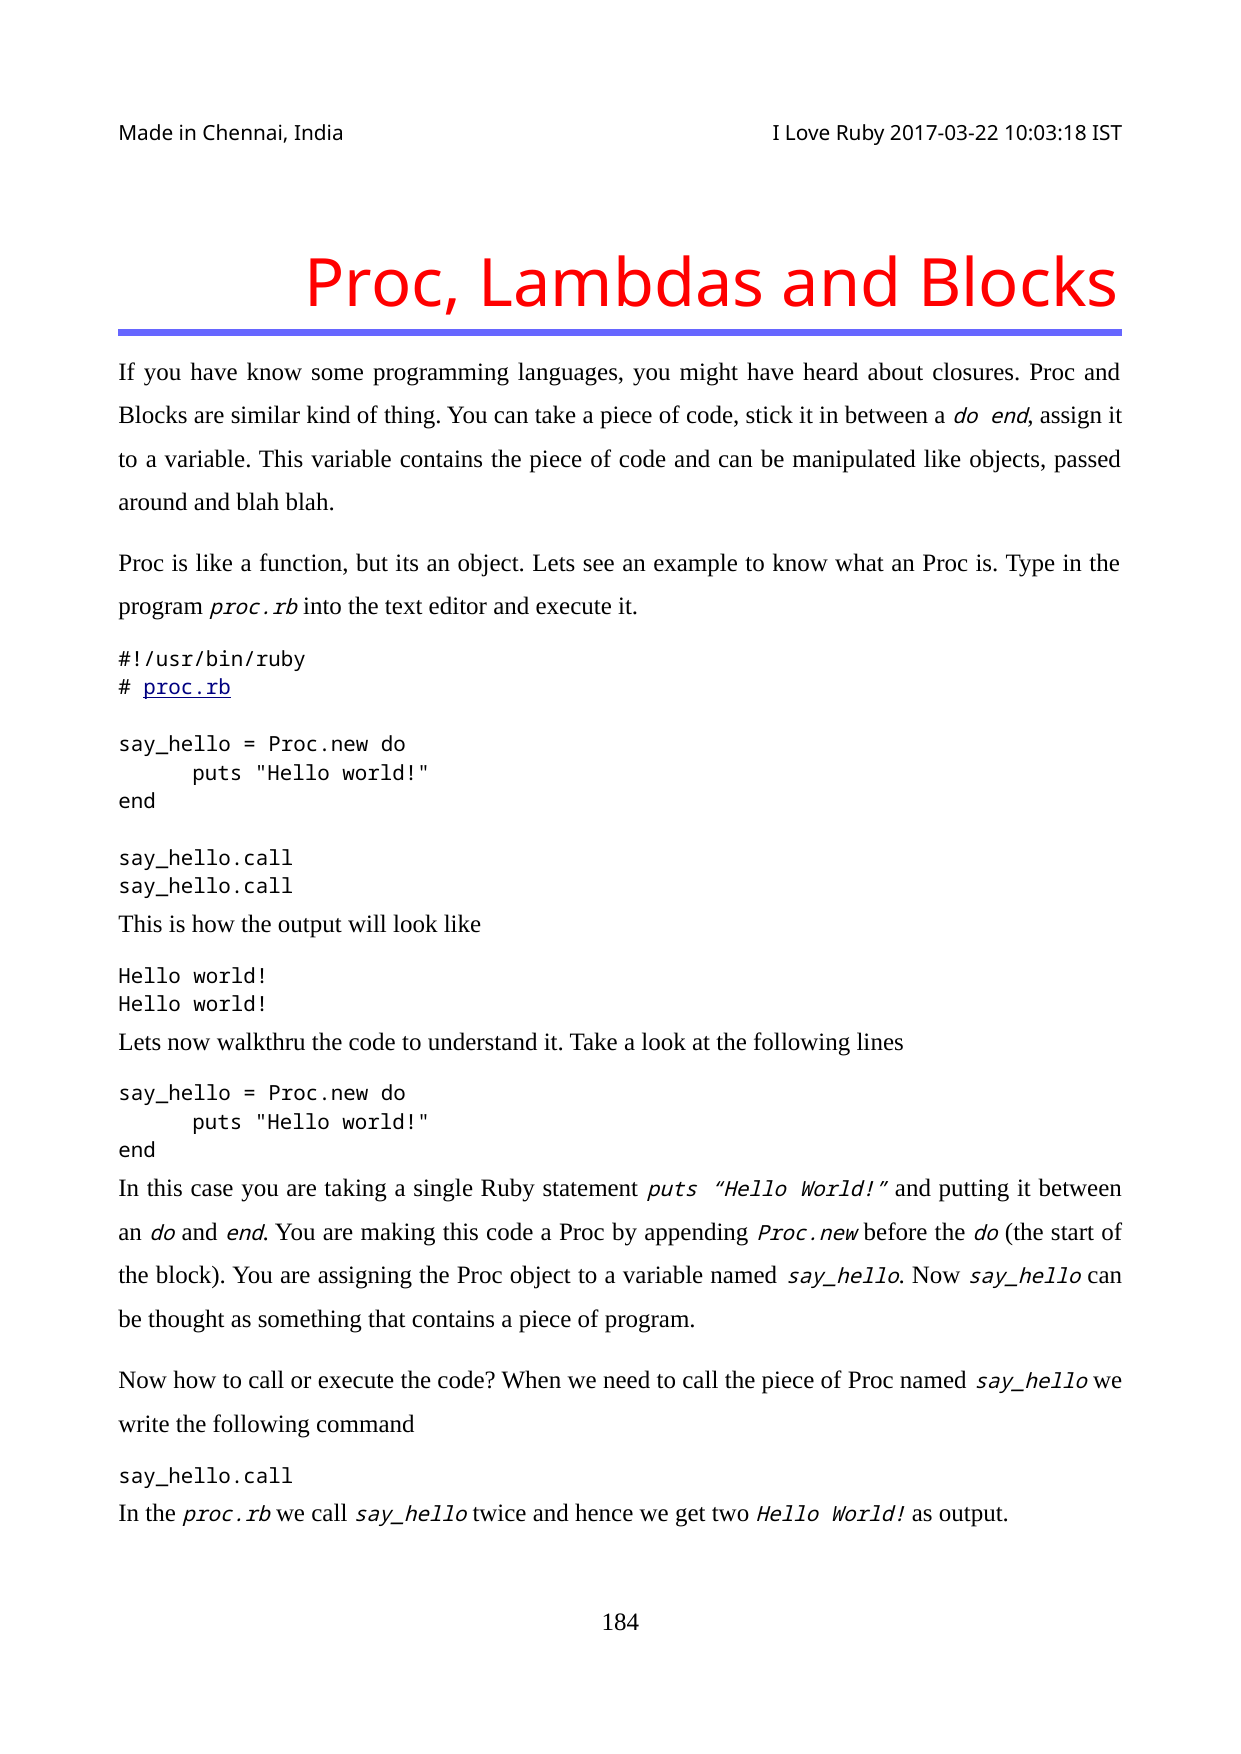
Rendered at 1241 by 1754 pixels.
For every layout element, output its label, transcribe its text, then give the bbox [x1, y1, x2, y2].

text #!/usr/bin/ruby [118, 644, 1122, 672]
text say_hello = Proc.new do [118, 1078, 1122, 1107]
text This is how the output will look like [118, 909, 1122, 938]
text In this case you are taking a single Ruby statement puts “Hello World!” and putting it between an do and end. You are making this code a Proc by appending Proc.new before the do (the start of the block). You are assigning the Proc object to a variable named say_hello. Now say_hello can be thought as something that contains a piece of program. [118, 1173, 1122, 1333]
subtitle Proc, Lambdas and Blocks [118, 233, 1122, 329]
text Hello world! [118, 989, 1122, 1018]
text say_hello.call [118, 1461, 1122, 1489]
text Lets now walkthru the code to understand it. Take a look at the following lines [118, 1027, 1122, 1055]
text Now how to call or execute the code? When we need to call the piece of Proc named say_hello we write the following command [118, 1365, 1122, 1438]
text say_hello.call [118, 872, 1122, 900]
text say_hello = Proc.new do [118, 729, 1122, 758]
text # proc.rb [118, 672, 1122, 701]
text puts "Hello world!" [118, 1107, 1122, 1135]
text puts "Hello world!" [118, 758, 1122, 786]
text Proc is like a function, but its an object. Lets see an example to know what an Proc is. Type in the program proc.rb into the text editor and execute it. [118, 548, 1122, 621]
text In the proc.rb we call say_hello twice and hence we get two Hello World! as output. [118, 1498, 1122, 1528]
text end [118, 786, 1122, 815]
text If you have know some programming languages, you might have heard about closures. Proc and Blocks are similar kind of thing. You can take a piece of code, stick it in between a do end, assign it to a variable. This variable contains the piece of code and can be manipulated like objects, passed around and blah blah. [118, 357, 1122, 516]
text say_hello.call [118, 843, 1122, 872]
text Hello world! [118, 961, 1122, 989]
text end [118, 1135, 1122, 1164]
